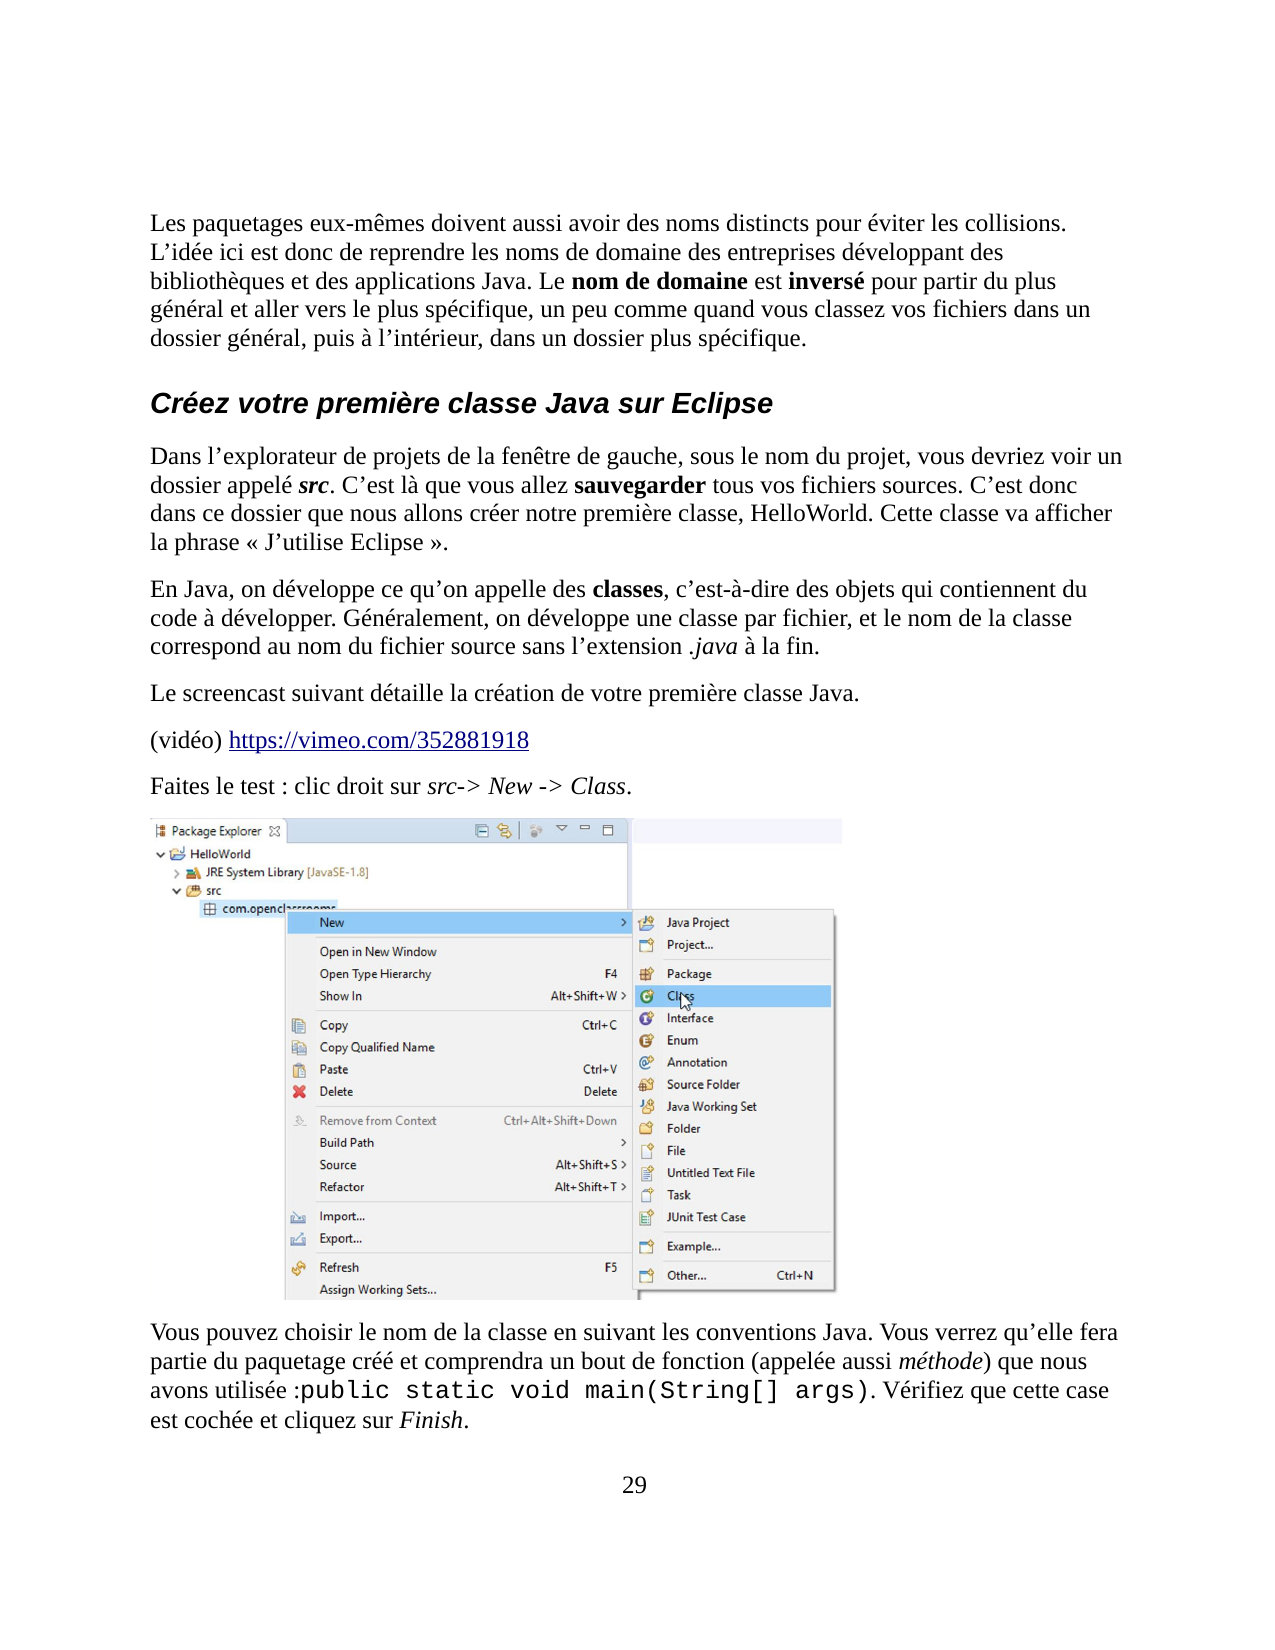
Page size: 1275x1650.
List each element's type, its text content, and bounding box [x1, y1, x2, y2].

text Le screencast suivant détaille la création de votre première classe Java. [150, 678, 1125, 707]
text En Java, on développe ce qu’on appelle des classes, c’est-à-dire des objets qui contiennent du code à développer. Généralement, on développe une classe par fichier, et le nom de la classe correspond au nom du fichier source sans l’extension .java à la fin. [150, 574, 1125, 660]
subtitle Créez votre première classe Java sur Eclipse [150, 386, 1125, 419]
text (vidéo) https://vimeo.com/352881918 [150, 725, 1125, 753]
text Dans l’explorateur de projets de la fenêtre de gauche, sous le nom du projet, vous devriez voir un dossier appelé src. C’est là que vous allez sauvegarder tous vos fichiers sources. C’est donc dans ce dossier que nous allons créer notre première classe, HelloWorld. Cette classe va afficher la phrase « J’utilise Eclipse ». [150, 441, 1125, 556]
text Vous pouvez choisir le nom de la classe en suivant les conventions Java. Vous verrez qu’elle fera partie du paquetage créé et comprendra un bout de fonction (appelée aussi méthode) que nous avons utilisée :public static void main(String[] args). Vérifiez que cette case est cochée et cliquez sur Finish. [150, 1317, 1125, 1434]
text Faites le test : clic droit sur src-> New -> Class. [150, 771, 1125, 800]
text Les paquetages eux-mêmes doivent aussi avoir des noms distincts pour éviter les collisions. L’idée ici est donc de reprendre les noms de domaine des entreprises développant des bibliothèques et des applications Java. Le nom de domaine est inversé pour partir du plus général et aller vers le plus spécifique, un peu comme quand vous classez vos fichiers dans un dossier général, puis à l’intérieur, dans un dossier plus spécifique. [150, 208, 1125, 352]
picture [150, 818, 843, 1300]
